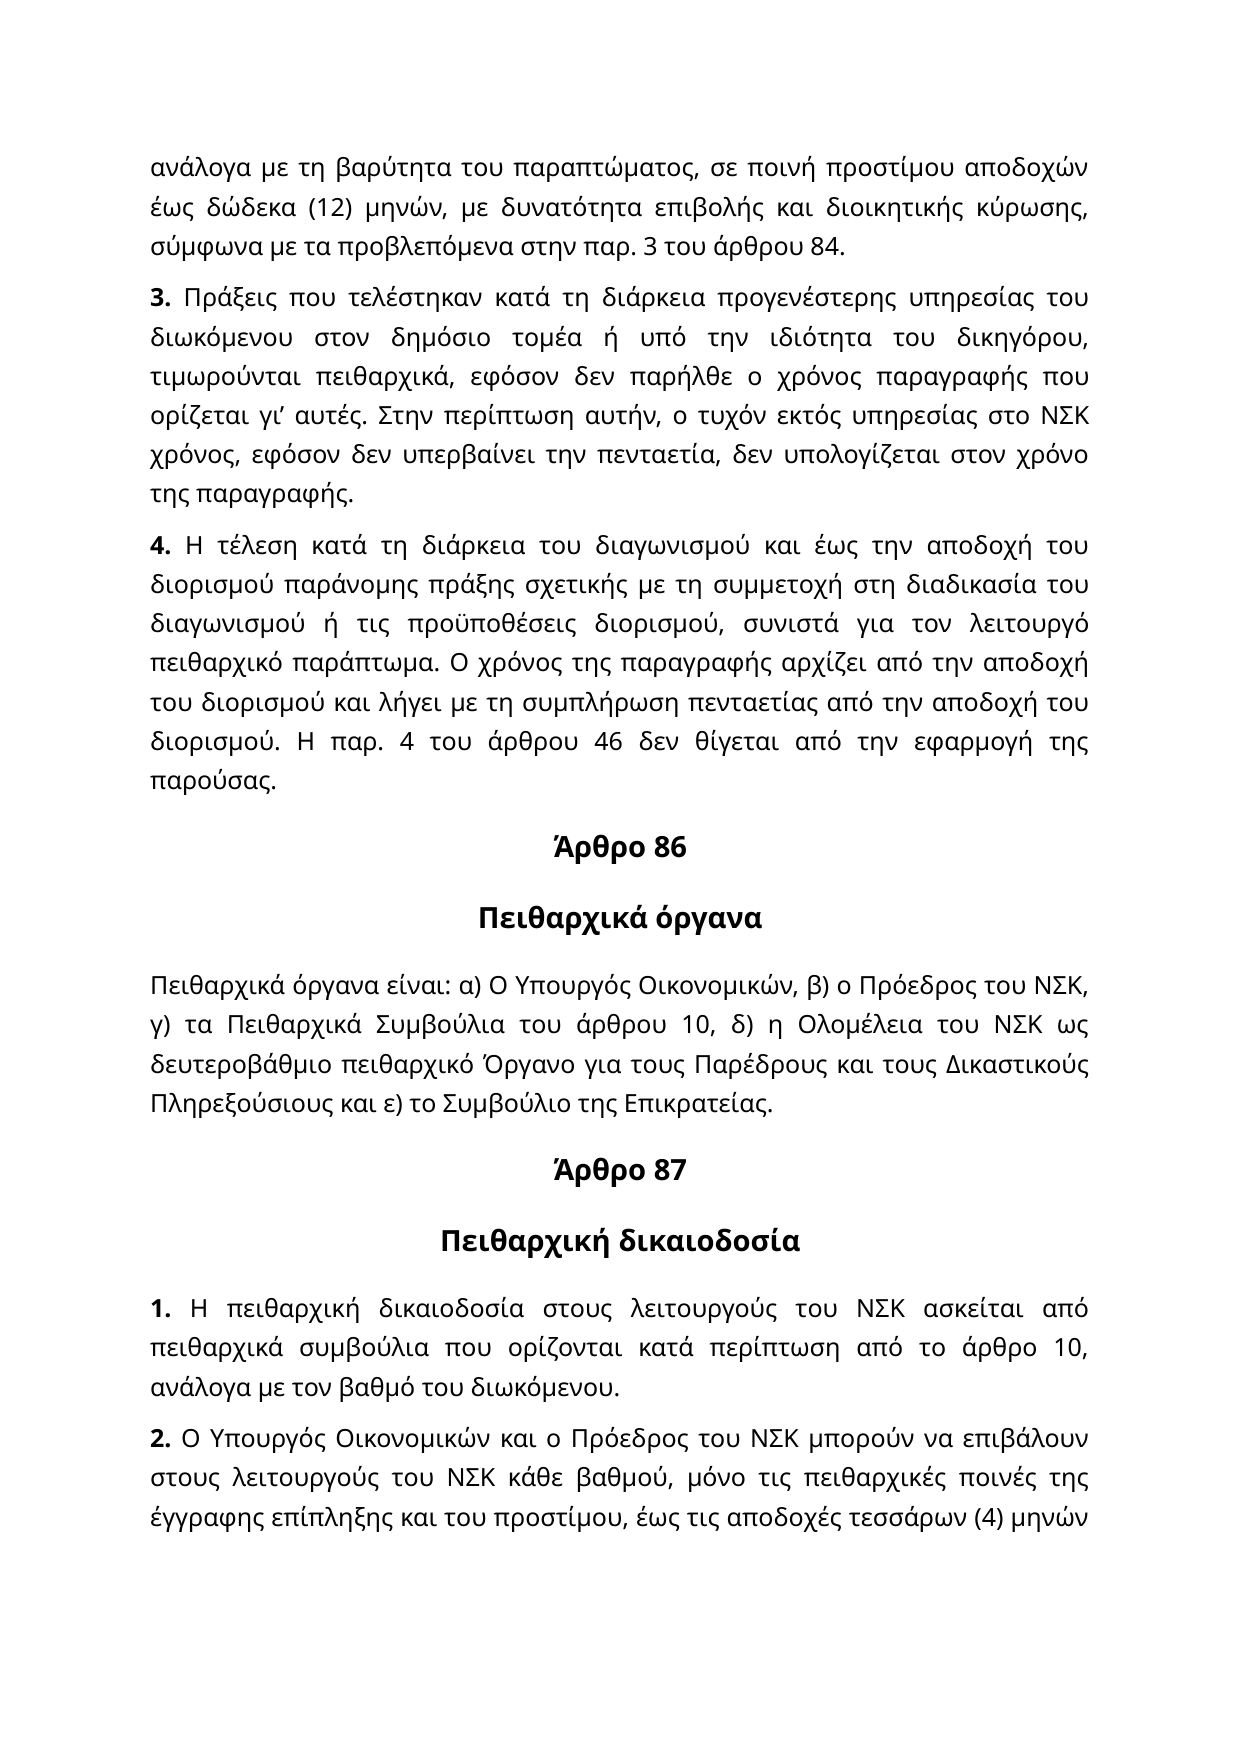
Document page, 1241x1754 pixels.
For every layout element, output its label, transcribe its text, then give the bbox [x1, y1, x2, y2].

text 2. Ο Υπουργός Οικονομικών και ο Πρόεδρος του ΝΣΚ μπορούν να επιβάλουν στους λειτουργούς του ΝΣΚ κάθε βαθμού, μόνο τις πειθαρχικές ποινές της έγγραφης επίπληξης και του προστίμου, έως τις αποδοχές τεσσάρων (4) μηνών [150, 1421, 1090, 1533]
text 1. Η πειθαρχική δικαιοδοσία στους λειτουργούς του ΝΣΚ ασκείται από πειθαρχικά συμβούλια που ορίζονται κατά περίπτωση από το άρθρο 10, ανάλογα με τον βαθμό του διωκόμενου. [150, 1291, 1090, 1403]
subtitle Άρθρο 86 [150, 827, 1090, 866]
text 4. Η τέλεση κατά τη διάρκεια του διαγωνισμού και έως την αποδοχή του διορισμού παράνομης πράξης σχετικής με τη συμμετοχή στη διαδικασία του διαγωνισμού ή τις προϋποθέσεις διορισμού, συνιστά για τον λειτουργό πειθαρχικό παράπτωμα. Ο χρόνος της παραγραφής αρχίζει από την αποδοχή του διορισμού και λήγει με τη συμπλήρωση πενταετίας από την αποδοχή του διορισμού. Η παρ. 4 του άρθρου 46 δεν θίγεται από την εφαρμογή της παρούσας. [150, 527, 1090, 797]
text 3. Πράξεις που τελέστηκαν κατά τη διάρκεια προγενέστερης υπηρεσίας του διωκόμενου στον δημόσιο τομέα ή υπό την ιδιότητα του δικηγόρου, τιμωρούνται πειθαρχικά, εφόσον δεν παρήλθε ο χρόνος παραγραφής που ορίζεται γι’ αυτές. Στην περίπτωση αυτήν, ο τυχόν εκτός υπηρεσίας στο ΝΣΚ χρόνος, εφόσον δεν υπερβαίνει την πενταετία, δεν υπολογίζεται στον χρόνο της παραγραφής. [150, 280, 1090, 510]
subtitle Άρθρο 87 [150, 1149, 1090, 1189]
text ανάλογα με τη βαρύτητα του παραπτώματος, σε ποινή προστίμου αποδοχών έως δώδεκα (12) μηνών, με δυνατότητα επιβολής και διοικητικής κύρωσης, σύμφωνα με τα προβλεπόμενα στην παρ. 3 του άρθρου 84. [150, 150, 1090, 262]
text Πειθαρχικά όργανα είναι: α) Ο Υπουργός Οικονομικών, β) ο Πρόεδρος του ΝΣΚ, γ) τα Πειθαρχικά Συμβούλια του άρθρου 10, δ) η Ολομέλεια του ΝΣΚ ως δευτεροβάθμιο πειθαρχικό Όργανο για τους Παρέδρους και τους Δικαστικούς Πληρεξούσιους και ε) το Συμβούλιο της Επικρατείας. [150, 968, 1090, 1119]
subtitle Πειθαρχικά όργανα [150, 897, 1090, 937]
subtitle Πειθαρχική δικαιοδοσία [150, 1220, 1090, 1260]
